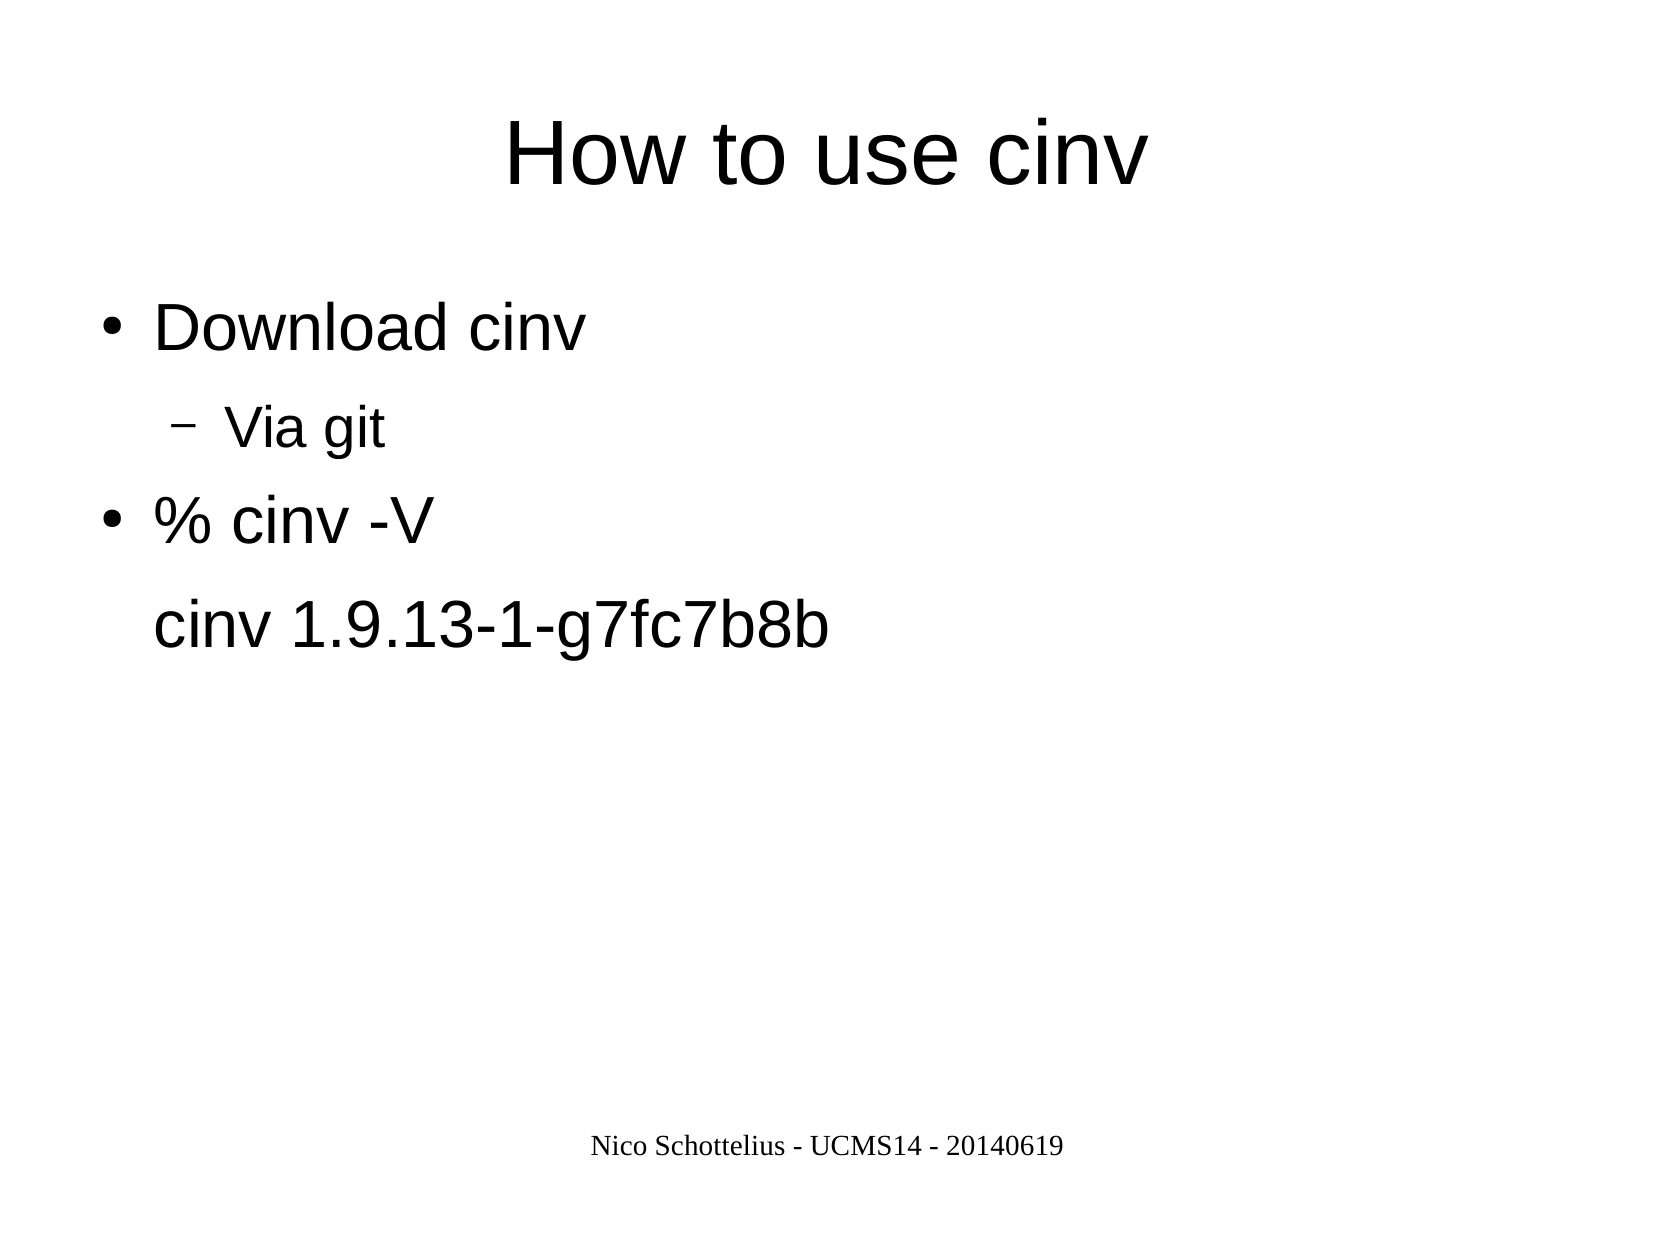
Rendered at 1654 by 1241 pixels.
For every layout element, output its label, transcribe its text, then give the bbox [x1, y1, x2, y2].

list Download cinv Via git % cinv -V cinv 1.9.13-1-g7fc7b8b [82, 290, 1538, 1010]
title How to use cinv [82, 49, 1571, 257]
